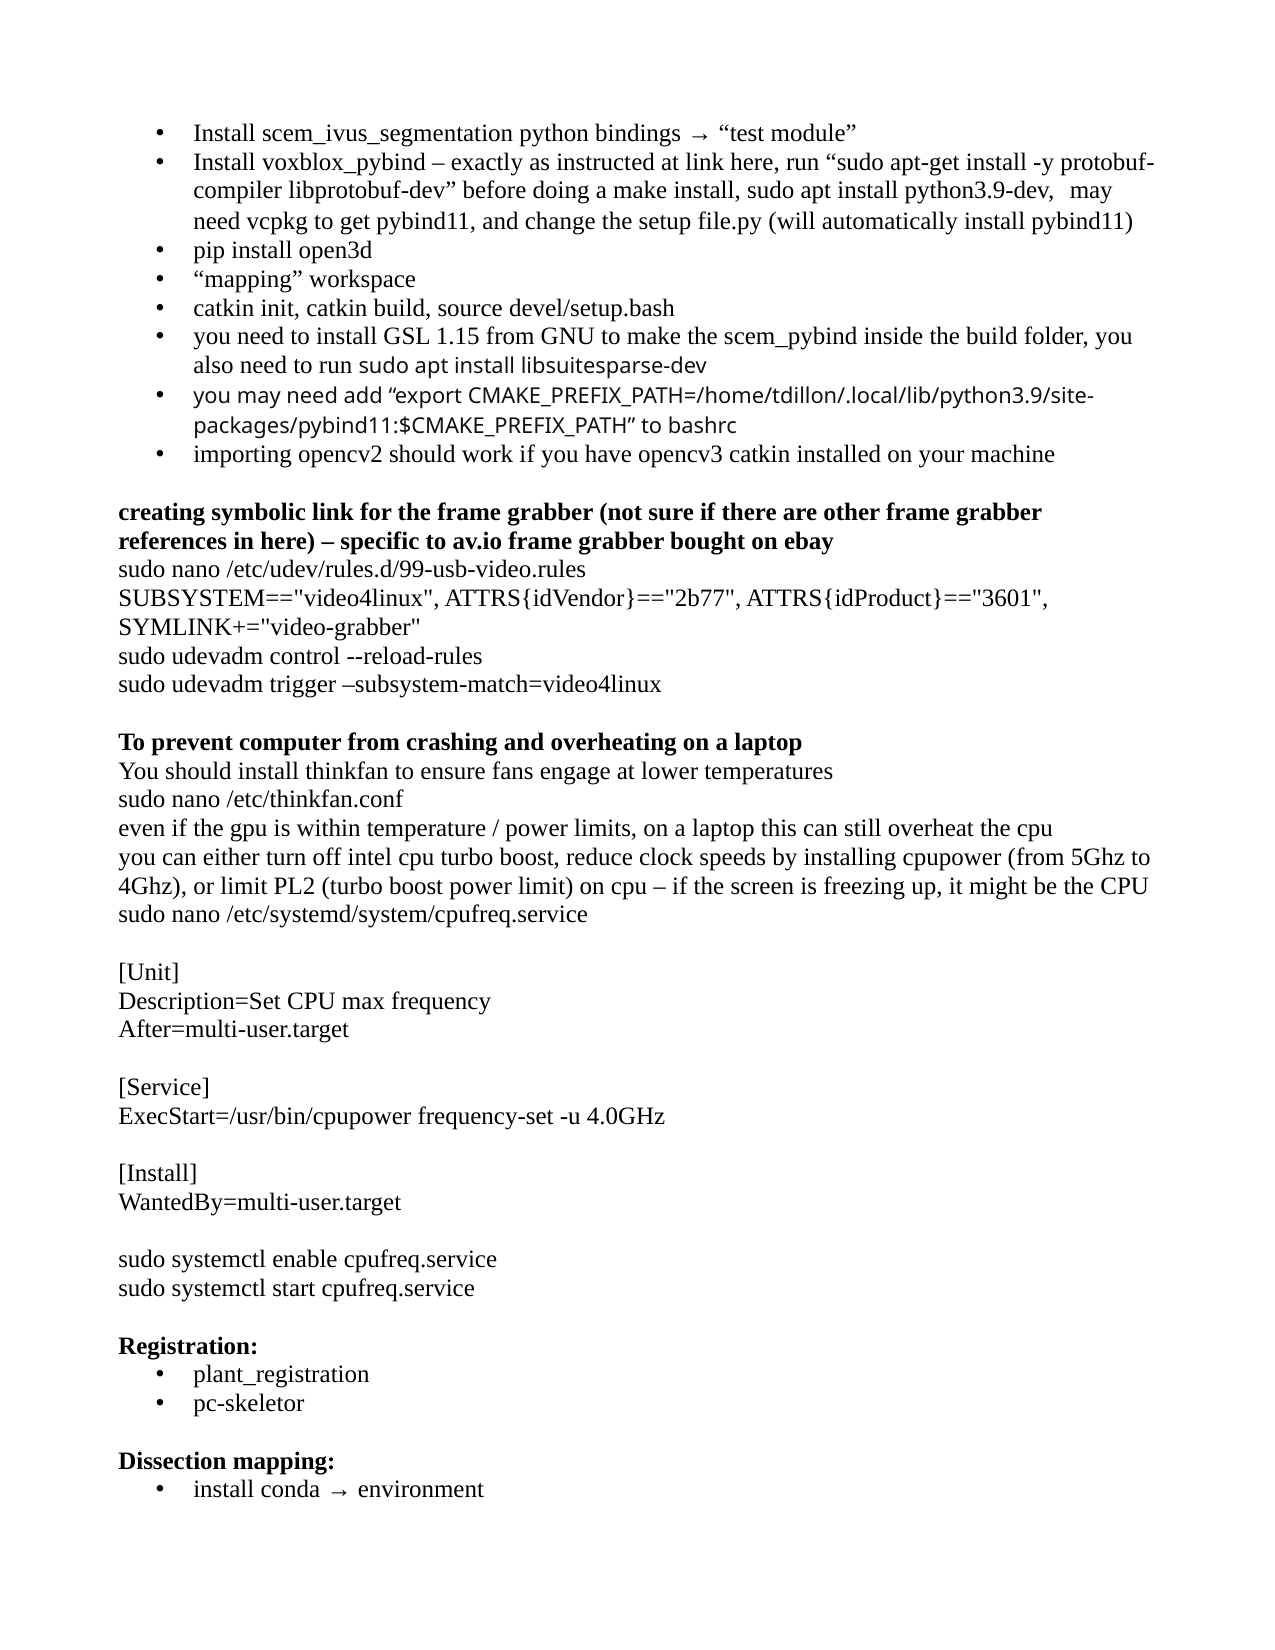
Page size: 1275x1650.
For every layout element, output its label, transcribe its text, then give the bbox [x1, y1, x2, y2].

text creating symbolic link for the frame grabber (not sure if there are other frame grabber references in here) – specific to av.io frame grabber bought on ebay [118, 497, 1157, 554]
text sudo udevadm trigger –subsystem-match=video4linux [118, 669, 1157, 698]
text You should install thinkfan to ensure fans engage at lower temperatures [118, 756, 1157, 784]
list you may need add “export CMAKE_PREFIX_PATH=/home/tdillon/.local/lib/python3.9/site-packages/pybind11:$CMAKE_PREFIX_PATH” to bashrc [156, 380, 1157, 439]
text ExecStart=/usr/bin/cpupower frequency-set -u 4.0GHz [118, 1101, 1157, 1129]
text Registration: [118, 1331, 1157, 1359]
text [Install] [118, 1158, 1157, 1187]
list “mapping” workspace [156, 264, 1157, 293]
list importing opencv2 should work if you have opencv3 catkin installed on your machine [156, 439, 1157, 468]
text WantedBy=multi-user.target [118, 1187, 1157, 1216]
list pip install open3d [156, 235, 1157, 264]
list Install scem_ivus_segmentation python bindings → “test module” [156, 118, 1157, 147]
list you need to install GSL 1.15 from GNU to make the scem_pybind inside the build folder, you also need to run sudo apt install libsuitesparse-dev [156, 321, 1157, 380]
text you can either turn off intel cpu turbo boost, reduce clock speeds by installing cpupower (from 5Ghz to 4Ghz), or limit PL2 (turbo boost power limit) on cpu – if the screen is freezing up, it might be the CPU [118, 842, 1157, 899]
text Description=Set CPU max frequency [118, 986, 1157, 1014]
list pc-skeletor [156, 1388, 1157, 1417]
text Dissection mapping: [118, 1446, 1157, 1474]
text sudo systemctl enable cpufreq.service [118, 1244, 1157, 1273]
list catkin init, catkin build, source devel/setup.bash [156, 293, 1157, 321]
text sudo nano /etc/udev/rules.d/99-usb-video.rules [118, 554, 1157, 583]
text [Service] [118, 1072, 1157, 1101]
list plant_registration [156, 1359, 1157, 1388]
text sudo nano /etc/systemd/system/cpufreq.service [118, 899, 1157, 928]
list install conda → environment [156, 1474, 1157, 1503]
text sudo udevadm control --reload-rules [118, 641, 1157, 669]
text SUBSYSTEM=="video4linux", ATTRS{idVendor}=="2b77", ATTRS{idProduct}=="3601", SYMLINK+="video-grabber" [118, 583, 1157, 641]
text To prevent computer from crashing and overheating on a laptop [118, 727, 1157, 756]
list Install voxblox_pybind – exactly as instructed at link here, run “sudo apt-get install -y protobuf-compiler libprotobuf-dev” before doing a make install, sudo apt install python3.9-dev, may need vcpkg to get pybind11, and change the setup file.py (will automatically install pybind11) [156, 147, 1157, 235]
text sudo nano /etc/thinkfan.conf [118, 784, 1157, 813]
text sudo systemctl start cpufreq.service [118, 1273, 1157, 1302]
text After=multi-user.target [118, 1014, 1157, 1043]
text even if the gpu is within temperature / power limits, on a laptop this can still overheat the cpu [118, 813, 1157, 842]
text [Unit] [118, 957, 1157, 986]
